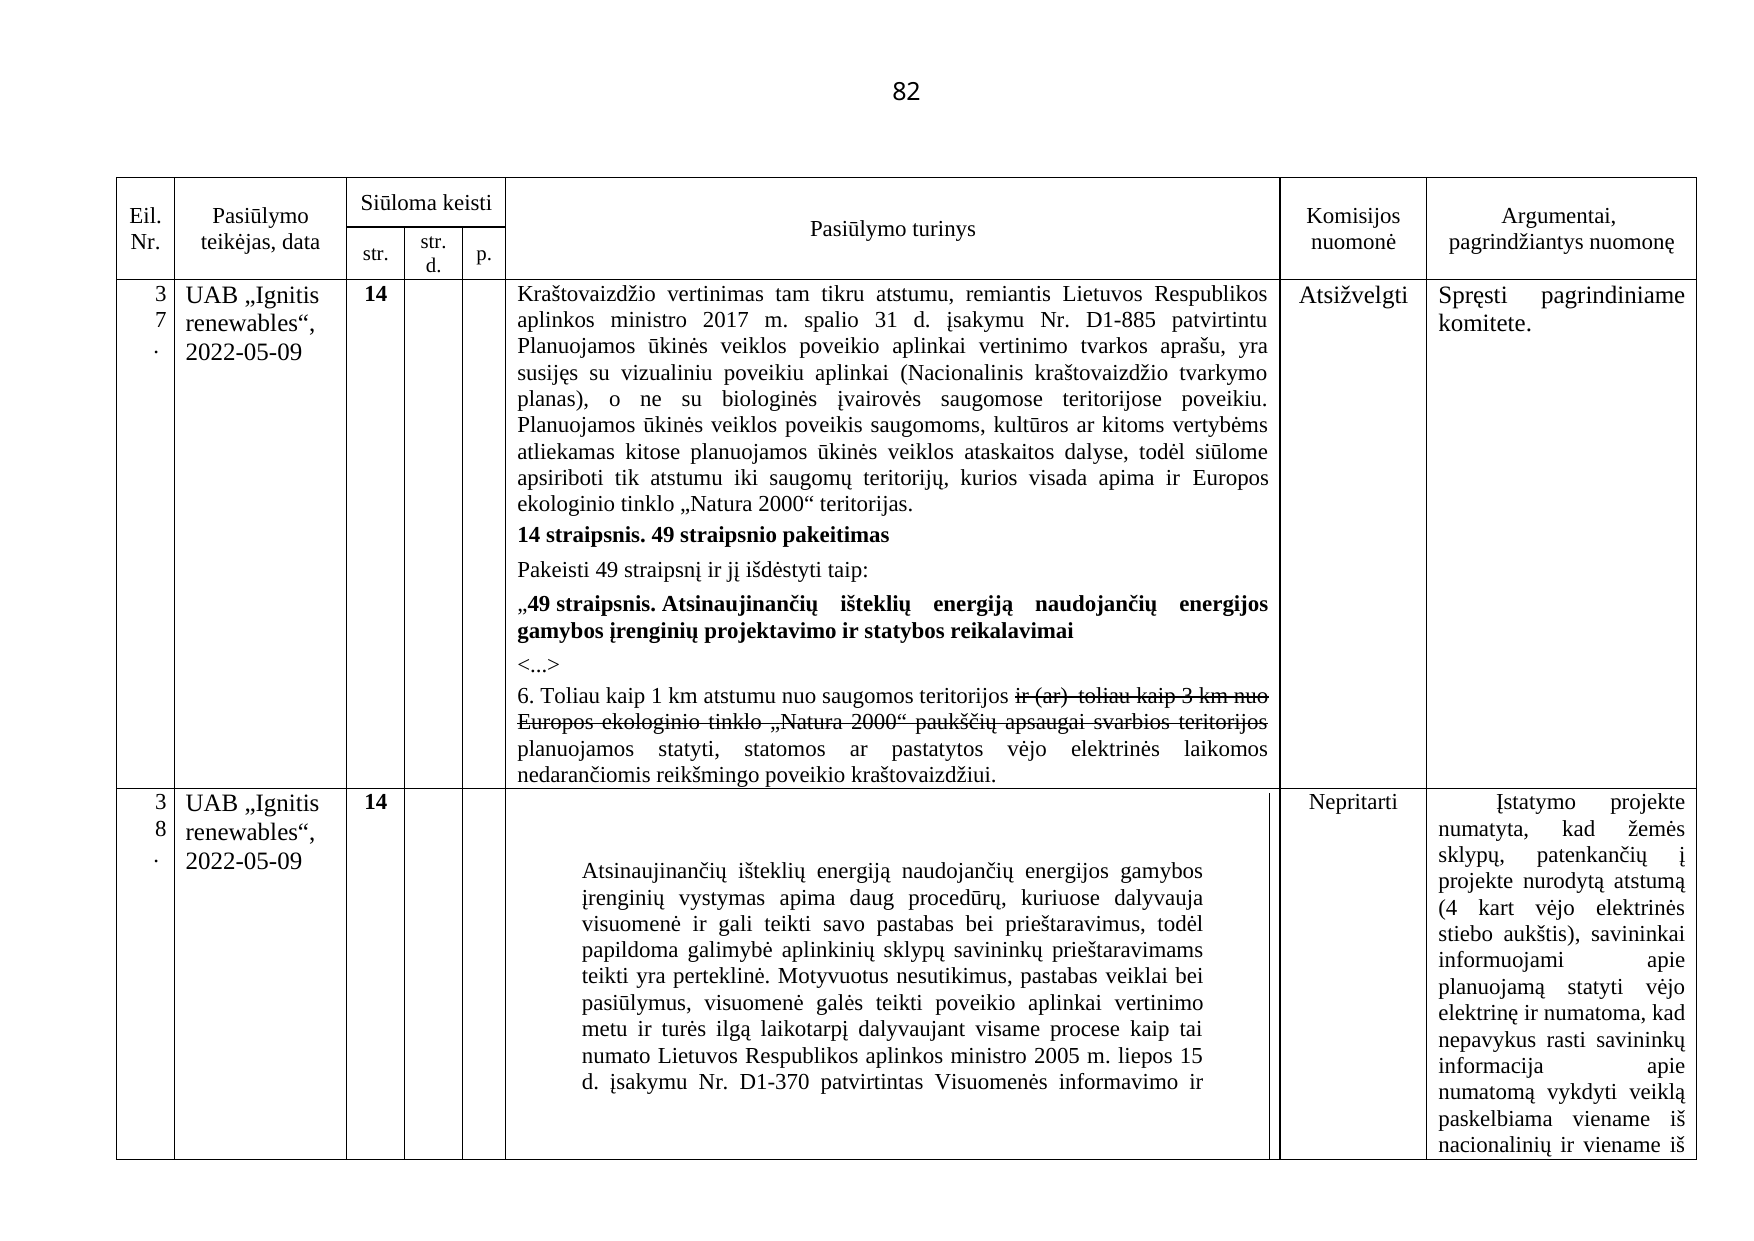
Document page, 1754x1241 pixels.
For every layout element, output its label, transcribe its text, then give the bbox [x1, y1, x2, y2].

table_cell [117, 789, 174, 1159]
table_cell UAB „Ignitis renewables“, 2022-05-09 [175, 789, 346, 1159]
table_cell str. d. [405, 228, 462, 279]
table_cell Kraštovaizdžio vertinimas tam tikru atstumu, remiantis Lietuvos Respublikos aplinkos ministro 2017 m. spalio 31 d. įsakymu Nr. D1-885 patvirtintu Planuojamos ūkinės veiklos poveikio aplinkai vertinimo tvarkos aprašu, yra susijęs su vizualiniu poveikiu aplinkai (Nacionalinis kraštovaizdžio tvarkymo planas), o ne su biologinės įvairovės saugomose teritorijose poveikiu. Planuojamos ūkinės veiklos poveikis saugomoms, kultūros ar kitoms vertybėms atliekamas kitose planuojamos ūkinės veiklos ataskaitos dalyse, todėl siūlome apsiriboti tik atstumu iki saugomų teritorijų, kurios visada apima ir Europos ekologinio tinklo „Natura 2000“ teritorijas. 14 straipsnis. 49 straipsnio pakeitimas Pakeisti 49 straipsnį ir jį išdėstyti taip: „49 straipsnis. Atsinaujinančių išteklių energiją naudojančių energijos gamybos įrenginių projektavimo ir statybos reikalavimai <...> 6. Toliau kaip 1 km atstumu nuo saugomos teritorijos ir (ar) toliau kaip 3 km nuo Europos ekologinio tinklo „Natura 2000“ paukščių apsaugai svarbios teritorijos planuojamos statyti, statomos ar pastatytos vėjo elektrinės laikomos nedarančiomis reikšmingo poveikio kraštovaizdžiui. [506, 280, 1279, 787]
table_header Eil. Nr. [117, 178, 174, 279]
table_cell [117, 280, 174, 787]
table_cell 14 [347, 789, 404, 1159]
table_cell UAB „Ignitis renewables“, 2022-05-09 [175, 280, 346, 787]
table_cell Atsinaujinančių išteklių energiją naudojančių energijos gamybos įrenginių vystymas apima daug procedūrų, kuriuose dalyvauja visuomenė ir gali teikti savo pastabas bei prieštaravimus, todėl papildoma galimybė aplinkinių sklypų savininkų prieštaravimams teikti yra perteklinė. Motyvuotus nesutikimus, pastabas veiklai bei pasiūlymus, visuomenė galės teikti poveikio aplinkai vertinimo metu ir turės ilgą laikotarpį dalyvaujant visame procese kaip tai numato Lietuvos Respublikos aplinkos ministro 2005 m. liepos 15 d. įsakymu Nr. D1-370 patvirtintas Visuomenės informavimo ir [506, 789, 1279, 1159]
table_header Siūloma keisti [347, 178, 505, 226]
table_cell Spręsti pagrindiniame komitete. [1427, 280, 1696, 787]
table_header Pasiūlymo teikėjas, data [175, 178, 346, 279]
table_cell Nepritarti [1281, 789, 1426, 1159]
table_cell Įstatymo projekte numatyta, kad žemės sklypų, patenkančių į projekte nurodytą atstumą (4 kart vėjo elektrinės stiebo aukštis), savininkai informuojami apie planuojamą statyti vėjo elektrinę ir numatoma, kad nepavykus rasti savininkų informacija apie numatomą vykdyti veiklą paskelbiama viename iš nacionalinių ir viename iš [1427, 789, 1696, 1159]
table_cell str. [347, 228, 404, 279]
table_header Argumentai, pagrindžiantys nuomonę [1427, 178, 1696, 279]
table_cell [405, 789, 462, 1159]
table_cell 14 [347, 280, 404, 787]
table_cell [463, 789, 505, 1159]
table_header Komisijos nuomonė [1281, 178, 1426, 279]
table_cell [405, 280, 462, 787]
table_cell Atsižvelgti [1281, 280, 1426, 787]
table_cell [463, 280, 505, 787]
table_header Pasiūlymo turinys [506, 178, 1279, 279]
table_cell p. [463, 228, 505, 279]
